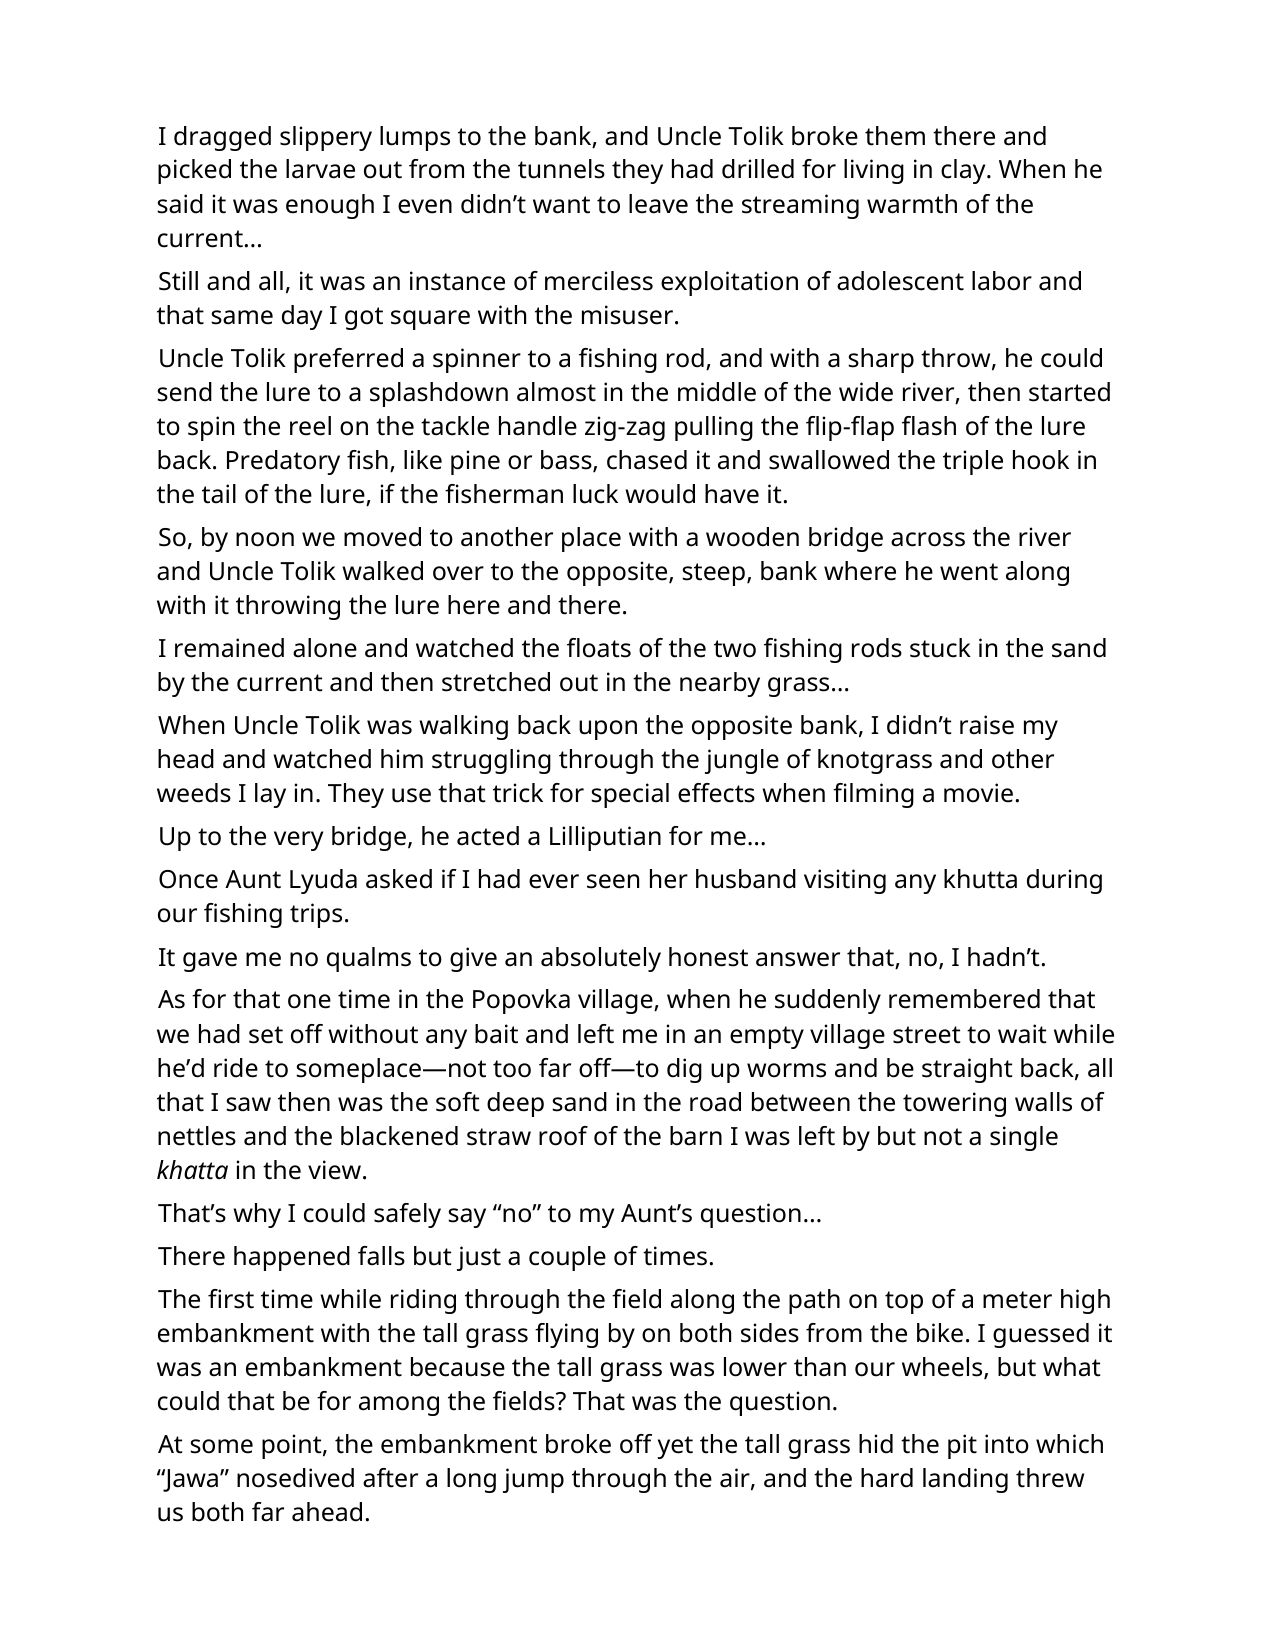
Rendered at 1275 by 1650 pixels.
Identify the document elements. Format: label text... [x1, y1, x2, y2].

text At some point, the embankment broke off yet the tall grass hid the pit into which “Jawa” nosedived after a long jump through the air, and the hard landing threw us both far ahead. [156, 1427, 1118, 1529]
text Still and all, it was an instance of merciless exploitation of adolescent labor and that same day I got square with the misuser. [156, 263, 1118, 331]
text I dragged slippery lumps to the bank, and Uncle Tolik broke them there and picked the larvae out from the tunnels they had drilled for living in clay. When he said it was enough I even didn’t want to leave the streaming warmth of the current… [156, 118, 1118, 254]
text Uncle Tolik preferred a spinner to a fishing rod, and with a sharp throw, he could send the lure to a splashdown almost in the middle of the wide river, then started to spin the reel on the tackle handle zig-zag pulling the flip-flap flash of the lure back. Predatory fish, like pine or bass, chased it and swallowed the triple hook in the tail of the lure, if the fisherman luck would have it. [156, 340, 1118, 511]
text Up to the very bridge, he acted a Lilliputian for me… [156, 819, 1118, 853]
text The first time while riding through the field along the path on top of a meter high embankment with the tall grass flying by on both sides from the bike. I guessed it was an embankment because the tall grass was lower than our wheels, but what could that be for among the fields? That was the question. [156, 1282, 1118, 1418]
text It gave me no qualms to give an absolutely honest answer that, no, I hadn’t. [156, 939, 1118, 973]
text Once Aunt Lyuda asked if I had ever seen her husband visiting any khutta during our fishing trips. [156, 862, 1118, 930]
text So, by noon we moved to another place with a wooden bridge across the river and Uncle Tolik walked over to the opposite, steep, bank where he went along with it throwing the lure here and there. [156, 520, 1118, 622]
text When Uncle Tolik was walking back upon the opposite bank, I didn’t raise my head and watched him struggling through the jungle of knotgrass and other weeds I lay in. They use that trick for special effects when filming a movie. [156, 708, 1118, 810]
text As for that one time in the Popovka village, when he suddenly remembered that we had set off without any bait and left me in an empty village street to wait while he’d ride to someplace—not too far off—to dig up worms and be straight back, all that I saw then was the soft deep sand in the road between the towering walls of nettles and the blackened straw roof of the barn I was left by but not a single khatta in the view. [156, 982, 1118, 1187]
text That’s why I could safely say “no” to my Aunt’s question… [156, 1196, 1118, 1229]
text I remained alone and watched the floats of the two fishing rods stuck in the sand by the current and then stretched out in the nearby grass… [156, 631, 1118, 699]
text There happened falls but just a couple of times. [156, 1238, 1118, 1273]
